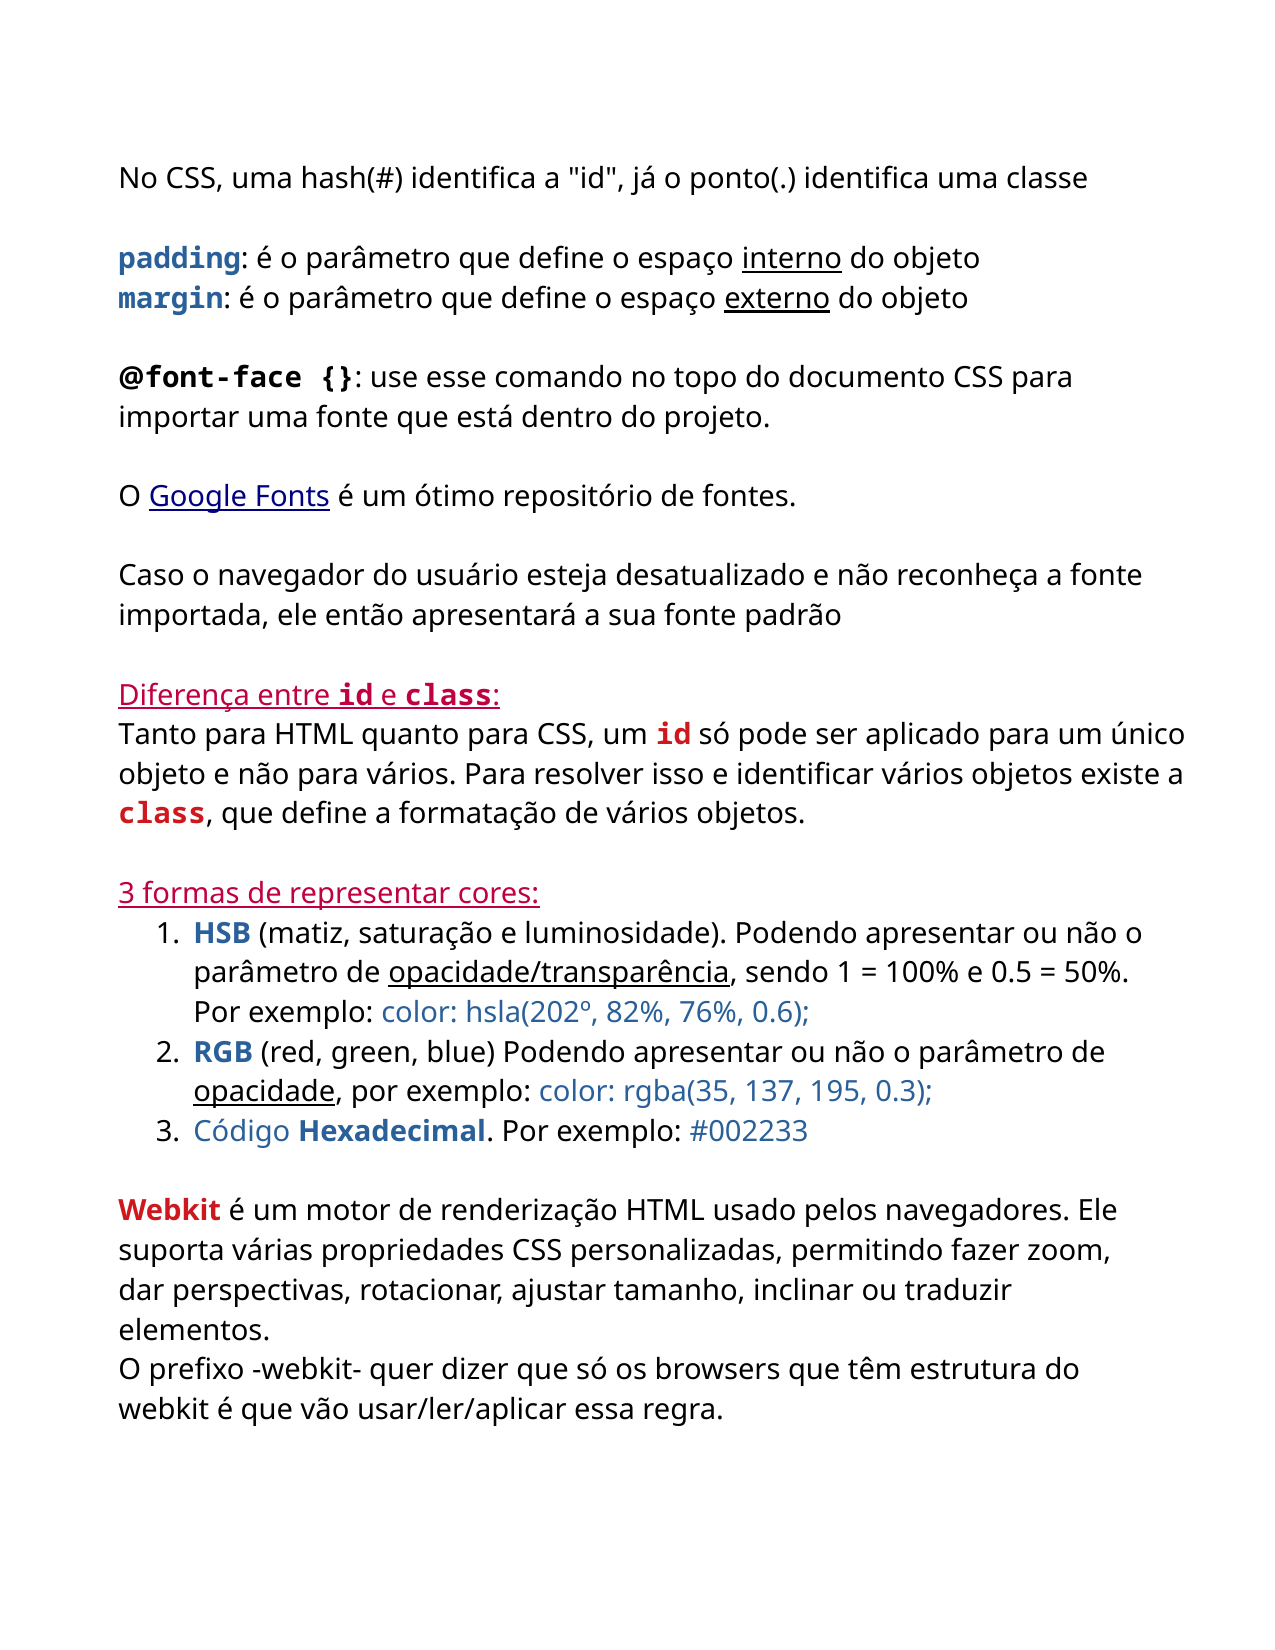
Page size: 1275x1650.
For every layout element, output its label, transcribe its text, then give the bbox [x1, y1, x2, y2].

list HSB (matiz, saturação e luminosidade). Podendo apresentar ou não o parâmetro de opacidade/transparência, sendo 1 = 100% e 0.5 = 50%. Por exemplo: color: hsla(202º, 82%, 76%, 0.6); [156, 912, 1157, 1031]
text No CSS, uma hash(#) identifica a "id", já o ponto(.) identifica uma classe [118, 118, 1198, 237]
list RGB (red, green, blue) Podendo apresentar ou não o parâmetro de opacidade, por exemplo: color: rgba(35, 137, 195, 0.3); [156, 1031, 1157, 1110]
text 3 formas de representar cores: [118, 872, 1198, 912]
text padding: é o parâmetro que define o espaço interno do objeto margin: é o parâmetro que define o espaço externo do objeto @font-face {}: use esse comando no topo do documento CSS para importar uma fonte que está dentro do projeto. O Google Fonts é um ótimo repositório de fontes. Caso o navegador do usuário esteja desatualizado e não reconheça a fonte importada, ele então apresentará a sua fonte padrão [118, 237, 1198, 674]
list Código Hexadecimal. Por exemplo: #002233 [156, 1110, 1157, 1150]
text Diferença entre id e class: Tanto para HTML quanto para CSS, um id só pode ser aplicado para um único objeto e não para vários. Para resolver isso e identificar vários objetos existe a class, que define a formatação de vários objetos. [118, 674, 1198, 832]
text Webkit é um motor de renderização HTML usado pelos navegadores. Ele suporta várias propriedades CSS personalizadas, permitindo fazer zoom, dar perspectivas, rotacionar, ajustar tamanho, inclinar ou traduzir elementos. O prefixo -webkit- quer dizer que só os browsers que têm estrutura do webkit é que vão usar/ler/aplicar essa regra. [118, 1190, 1157, 1428]
